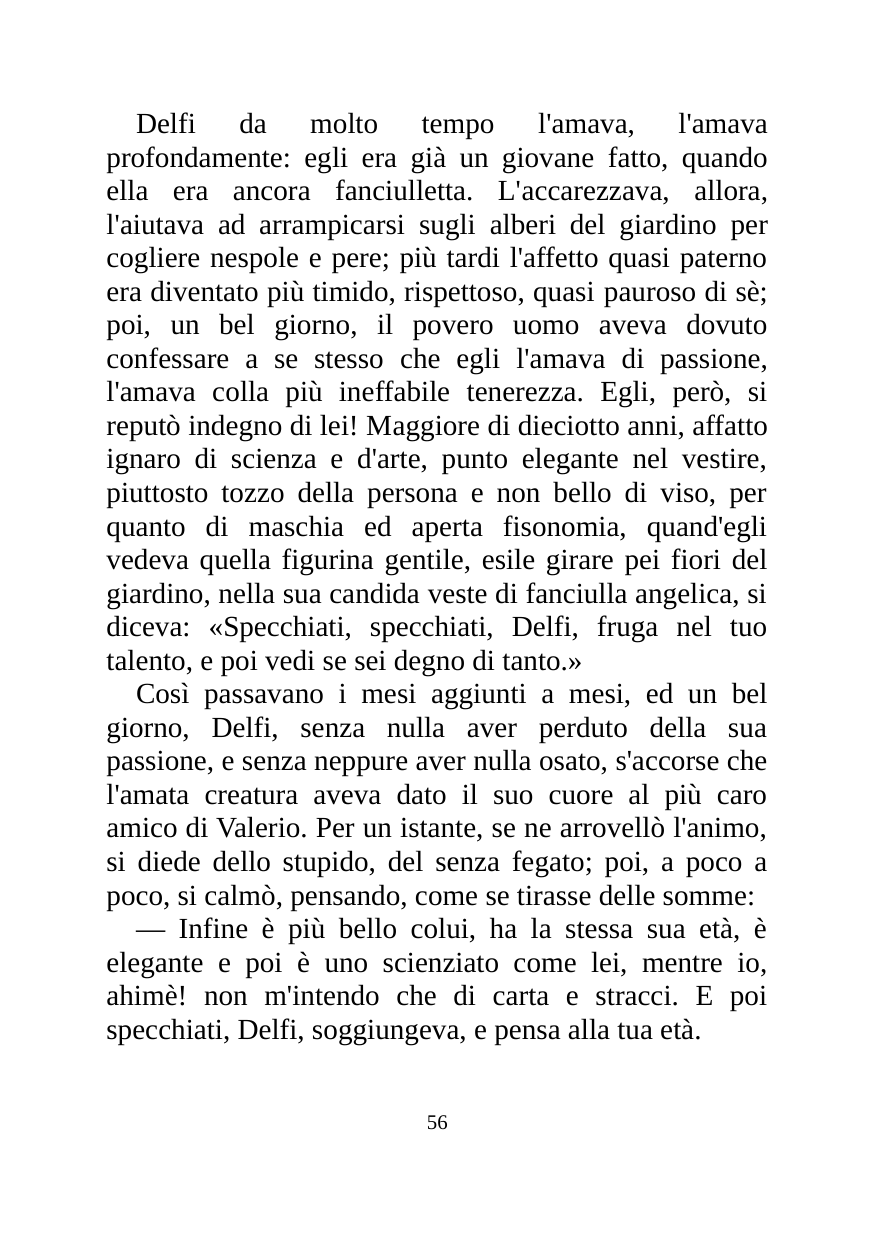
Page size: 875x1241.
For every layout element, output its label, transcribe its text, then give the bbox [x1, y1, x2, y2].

text Delfi da molto tempo l'amava, l'amava profondamente: egli era già un giovane fatto, quando ella era ancora fanciulletta. L'accarezzava, allora, l'aiutava ad arrampicarsi sugli alberi del giardino per cogliere nespole e pere; più tardi l'affetto quasi paterno era diventato più timido, rispettoso, quasi pauroso di sè; poi, un bel giorno, il povero uomo aveva dovuto confessare a se stesso che egli l'amava di passione, l'amava colla più ineffabile tenerezza. Egli, però, si reputò indegno di lei! Maggiore di dieciotto anni, affatto ignaro di scienza e d'arte, punto elegante nel vestire, piuttosto tozzo della persona e non bello di viso, per quanto di maschia ed aperta fisonomia, quand'egli vedeva quella figurina gentile, esile girare pei fiori del giardino, nella sua candida veste di fanciulla angelica, si diceva: «Specchiati, specchiati, Delfi, fruga nel tuo talento, e poi vedi se sei degno di tanto.» [106, 106, 768, 676]
text — Infine è più bello colui, ha la stessa sua età, è elegante e poi è uno scienziato come lei, mentre io, ahimè! non m'intendo che di carta e stracci. E poi specchiati, Delfi, soggiungeva, e pensa alla tua età. [106, 911, 768, 1045]
text Così passavano i mesi aggiunti a mesi, ed un bel giorno, Delfi, senza nulla aver perduto della sua passione, e senza neppure aver nulla osato, s'accorse che l'amata creatura aveva dato il suo cuore al più caro amico di Valerio. Per un istante, se ne arrovellò l'animo, si diede dello stupido, del senza fegato; poi, a poco a poco, si calmò, pensando, come se tirasse delle somme: [106, 676, 768, 911]
